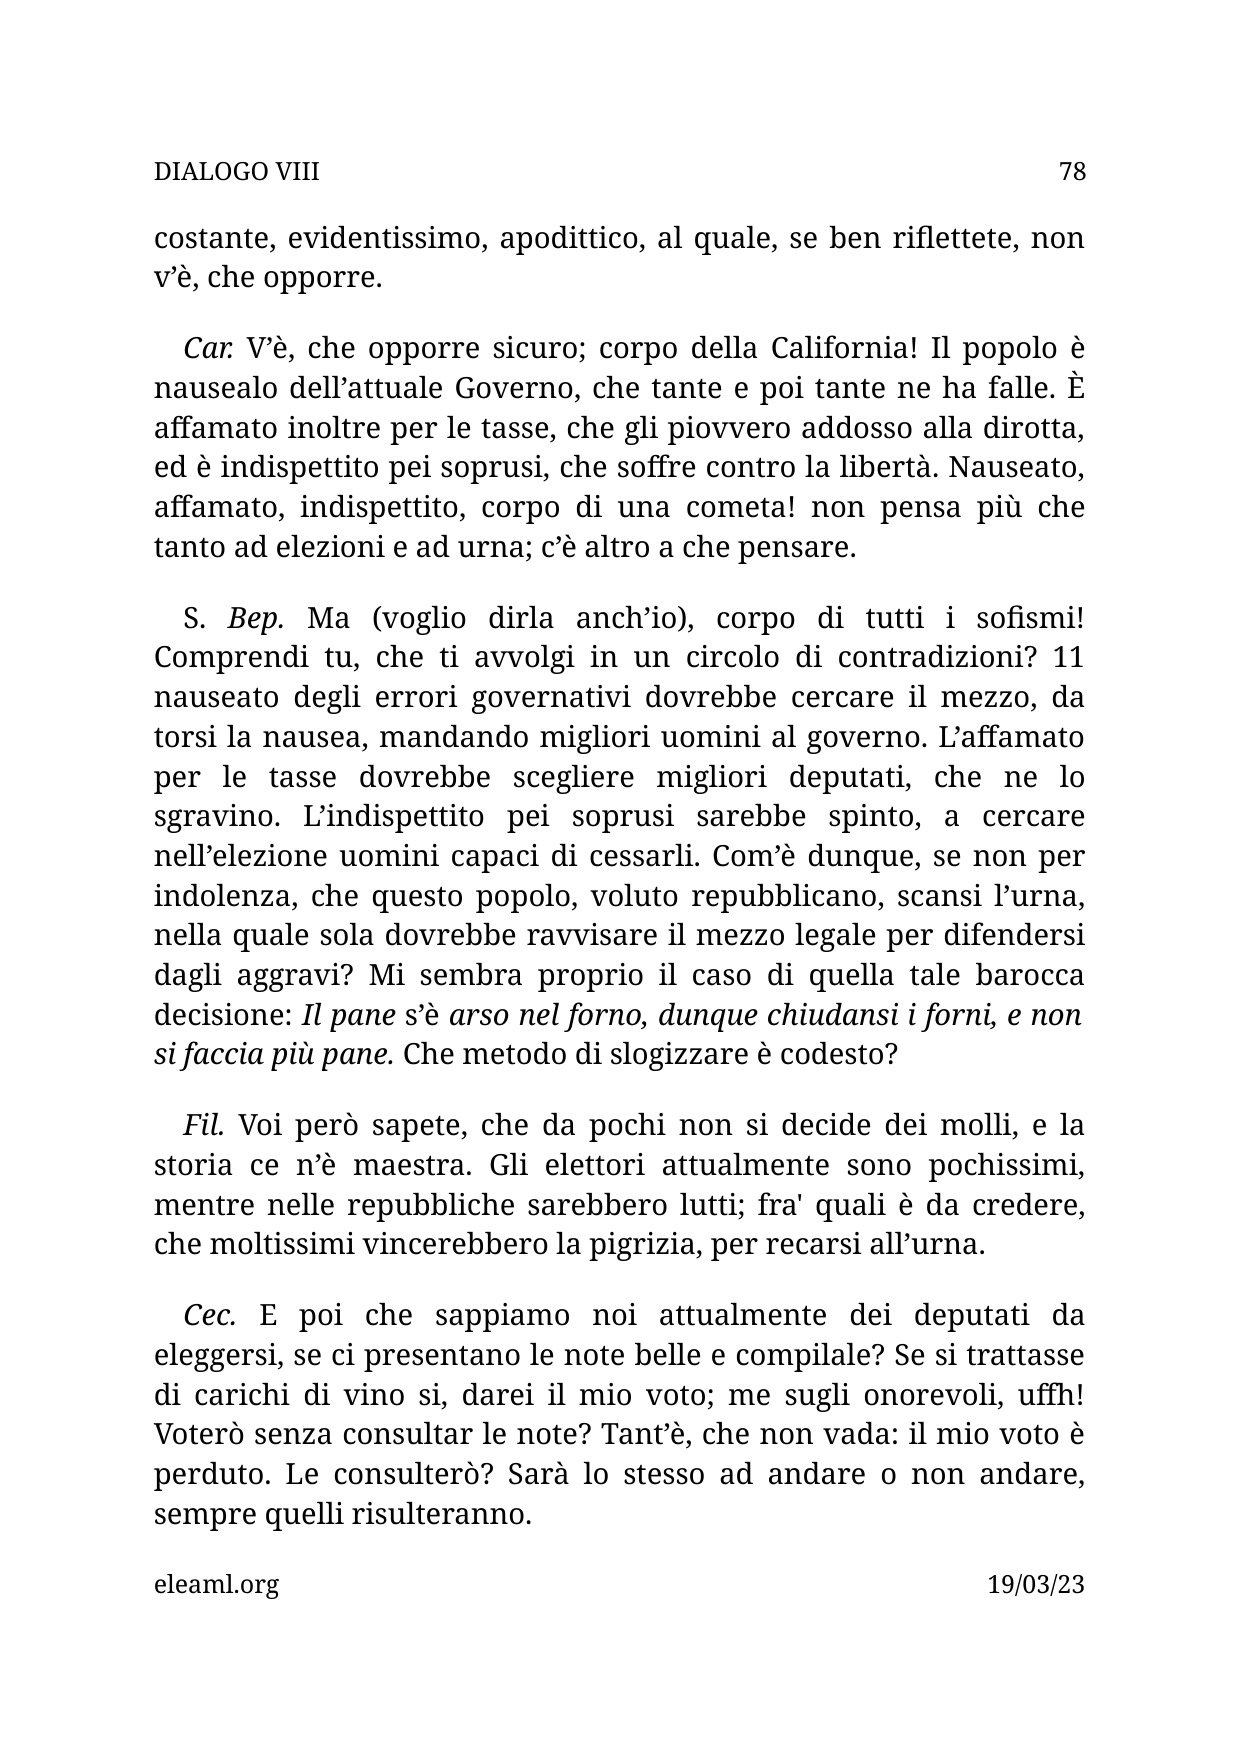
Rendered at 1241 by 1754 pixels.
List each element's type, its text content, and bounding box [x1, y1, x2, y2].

text Cec. E poi che sappiamo noi attualmente dei deputati da eleggersi, se ci presentano le note belle e compilale? Se si trattasse di carichi di vino si, darei il mio voto; me sugli onorevoli, uffh! Voterò senza consultar le note? Tant’è, che non vada: il mio voto è perduto. Le consulterò? Sarà lo stesso ad andare o non andare, sempre quelli risulteranno. [153, 1294, 1087, 1533]
text Car. V’è, che opporre sicuro; corpo della California! Il popolo è nausealo dell’attuale Governo, che tante e poi tante ne ha falle. È affamato inoltre per le tasse, che gli piovvero addosso alla dirotta, ed è indispettito pei soprusi, che soffre contro la libertà. Nauseato, affamato, indispettito, corpo di una cometa! non pensa più che tanto ad elezioni e ad urna; c’è altro a che pensare. [153, 328, 1087, 566]
text costante, evidentissimo, apodittico, al quale, se ben riflettete, non v’è, che opporre. [153, 217, 1087, 296]
text Fil. Voi però sapete, che da pochi non si decide dei molli, e la storia ce n’è maestra. Gli elettori attualmente sono pochissimi, mentre nelle repubbliche sarebbero lutti; fra' quali è da credere, che moltissimi vincerebbero la pigrizia, per recarsi all’urna. [153, 1104, 1087, 1263]
text S. Bep. Ma (voglio dirla anch’io), corpo di tutti i sofismi! Comprendi tu, che ti avvolgi in un circolo di contradizioni? 11 nauseato degli errori governativi dovrebbe cercare il mezzo, da torsi la nausea, mandando migliori uomini al governo. L’affamato per le tasse dovrebbe scegliere migliori deputati, che ne lo sgravino. L’indispettito pei soprusi sarebbe spinto, a cercare nell’elezione uomini capaci di cessarli. Com’è dunque, se non per indolenza, che questo popolo, voluto repubblicano, scansi l’urna, nella quale sola dovrebbe ravvisare il mezzo legale per difendersi dagli aggravi? Mi sembra proprio il caso di quella tale barocca decisione: Il pane s’è arso nel forno, dunque chiudansi i forni, e non si faccia più pane. Che metodo di slogizzare è codesto? [153, 597, 1087, 1073]
